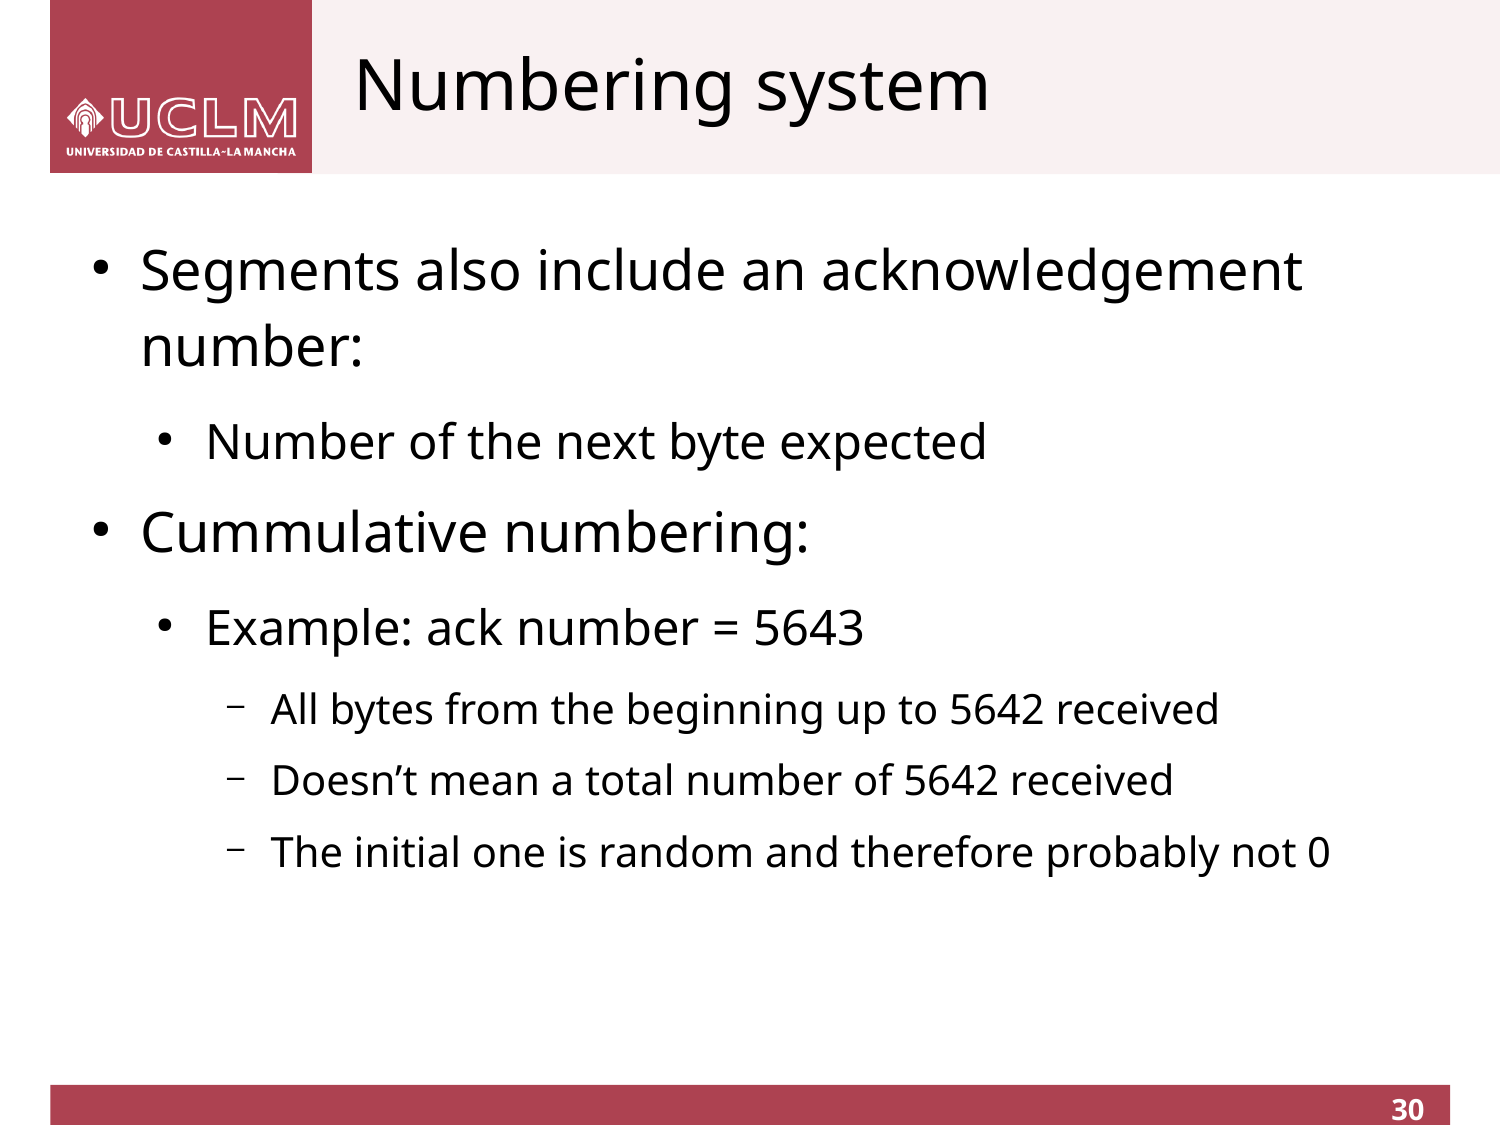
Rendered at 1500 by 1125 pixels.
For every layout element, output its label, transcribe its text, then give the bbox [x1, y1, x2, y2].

picture [50, 0, 312, 173]
title Numbering system [353, 6, 1425, 168]
list Segments also include an acknowledgement number: Number of the next byte expected Cummulative numbering: Example: ack number = 5643 All bytes from the beginning up to 5642 received Doesn’t mean a total number of 5642 received The initial one is random and therefore probably not 0 [74, 231, 1425, 884]
